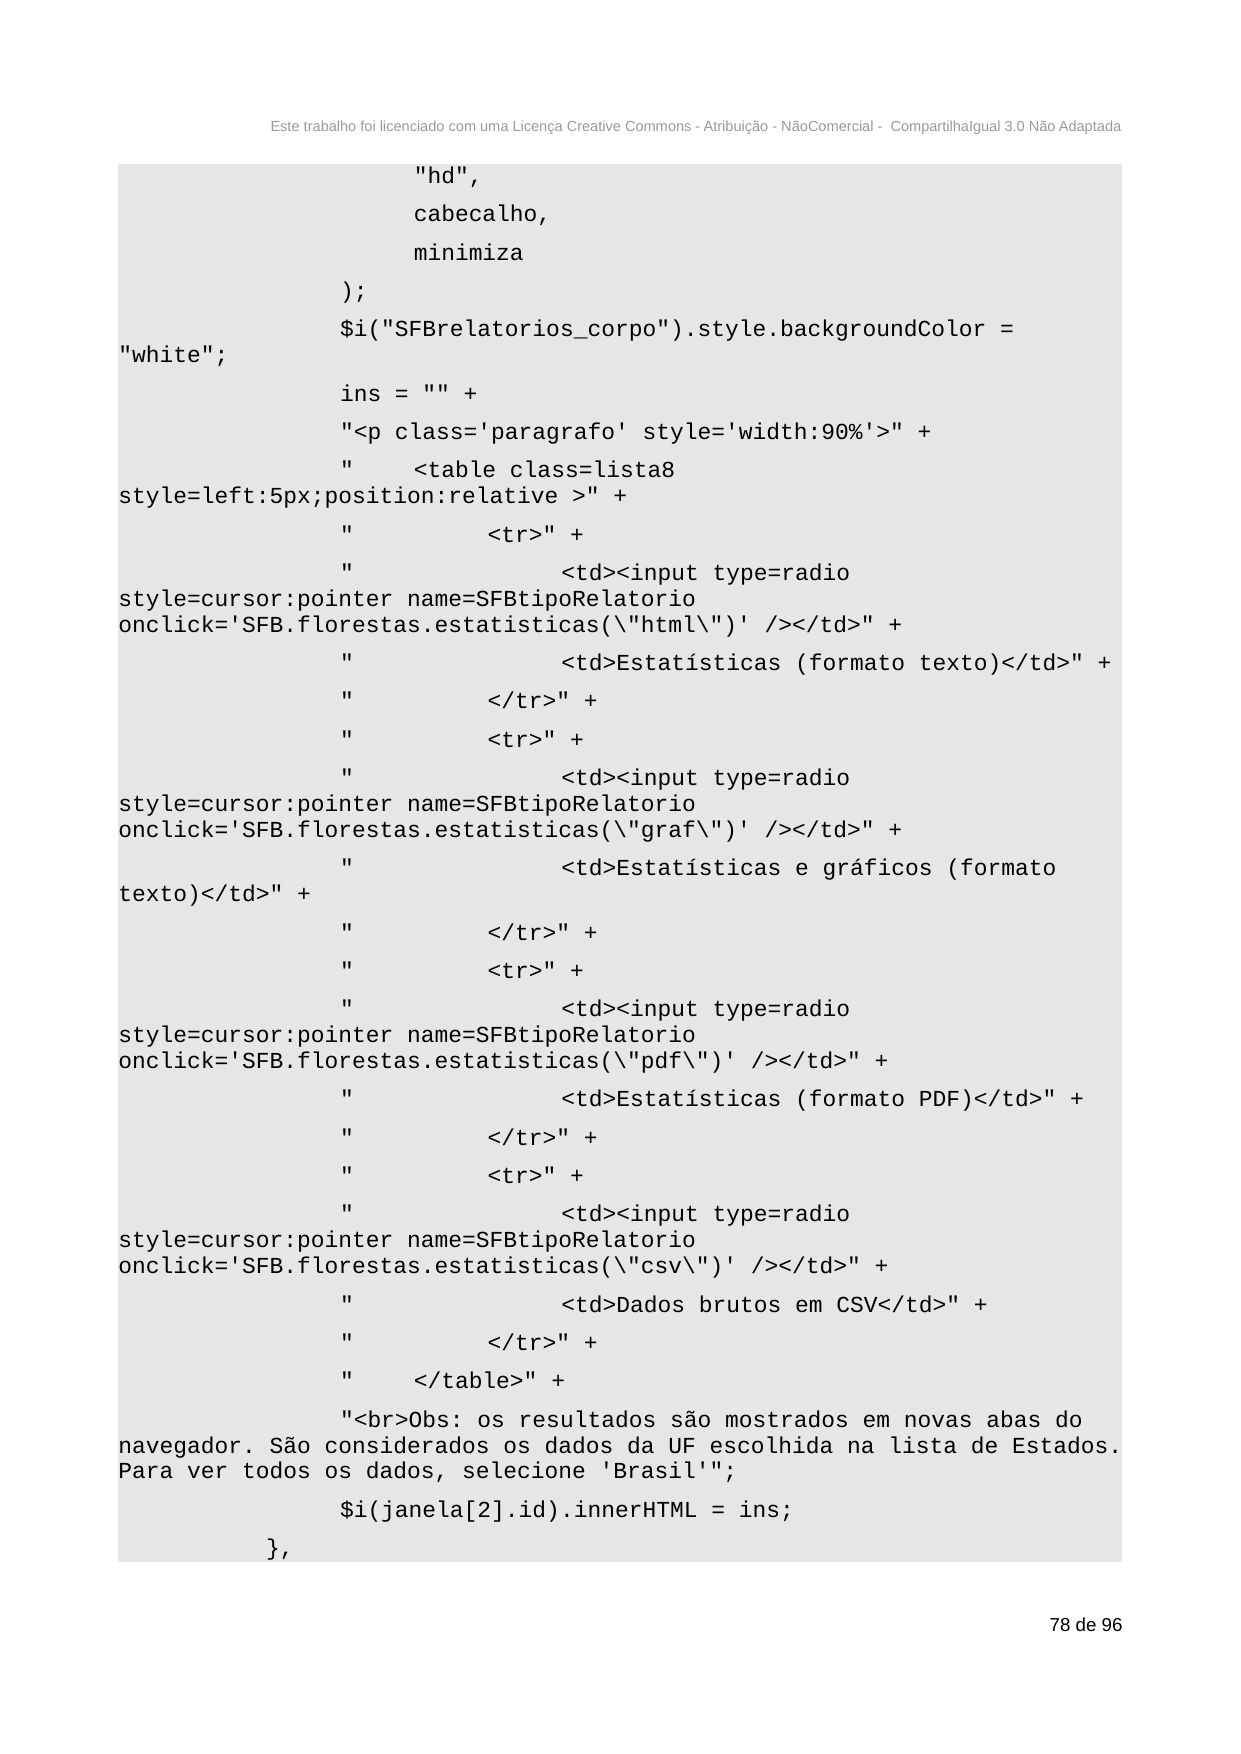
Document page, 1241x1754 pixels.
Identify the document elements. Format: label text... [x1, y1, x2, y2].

text " <td>Estatísticas e gráficos (formato texto)</td>" + [118, 857, 1122, 908]
text " </tr>" + [118, 1331, 1122, 1357]
text minimiza [118, 241, 1122, 267]
text " <td><input type=radio style=cursor:pointer name=SFBtipoRelatorio onclick='SFB.florestas.estatisticas(\"pdf\")' /></td>" + [118, 998, 1122, 1075]
text "<p class='paragrafo' style='width:90%'>" + [118, 420, 1122, 446]
text "hd", [118, 164, 1122, 190]
text " </tr>" + [118, 1126, 1122, 1152]
text " <td><input type=radio style=cursor:pointer name=SFBtipoRelatorio onclick='SFB.florestas.estatisticas(\"html\")' /></td>" + [118, 561, 1122, 639]
text $i(janela[2].id).innerHTML = ins; [118, 1498, 1122, 1524]
text " </table>" + [118, 1370, 1122, 1396]
text ins = "" + [118, 382, 1122, 408]
text " <tr>" + [118, 728, 1122, 754]
text " </tr>" + [118, 690, 1122, 716]
text $i("SFBrelatorios_corpo").style.backgroundColor = "white"; [118, 318, 1122, 369]
text " <tr>" + [118, 523, 1122, 549]
text " <table class=lista8 style=left:5px;position:relative >" + [118, 459, 1122, 511]
text " <tr>" + [118, 959, 1122, 985]
text ); [118, 279, 1122, 305]
text cabecalho, [118, 203, 1122, 229]
text " <tr>" + [118, 1164, 1122, 1190]
text " <td><input type=radio style=cursor:pointer name=SFBtipoRelatorio onclick='SFB.florestas.estatisticas(\"graf\")' /></td>" + [118, 766, 1122, 844]
text " <td>Estatísticas (formato PDF)</td>" + [118, 1088, 1122, 1114]
text " </tr>" + [118, 921, 1122, 947]
text }, [118, 1537, 1122, 1562]
text " <td><input type=radio style=cursor:pointer name=SFBtipoRelatorio onclick='SFB.florestas.estatisticas(\"csv\")' /></td>" + [118, 1203, 1122, 1281]
text " <td>Dados brutos em CSV</td>" + [118, 1293, 1122, 1319]
text "<br>Obs: os resultados são mostrados em novas abas do navegador. São considerados os dados da UF escolhida na lista de Estados. Para ver todos os dados, selecione 'Brasil'"; [118, 1408, 1122, 1486]
text " <td>Estatísticas (formato texto)</td>" + [118, 651, 1122, 677]
